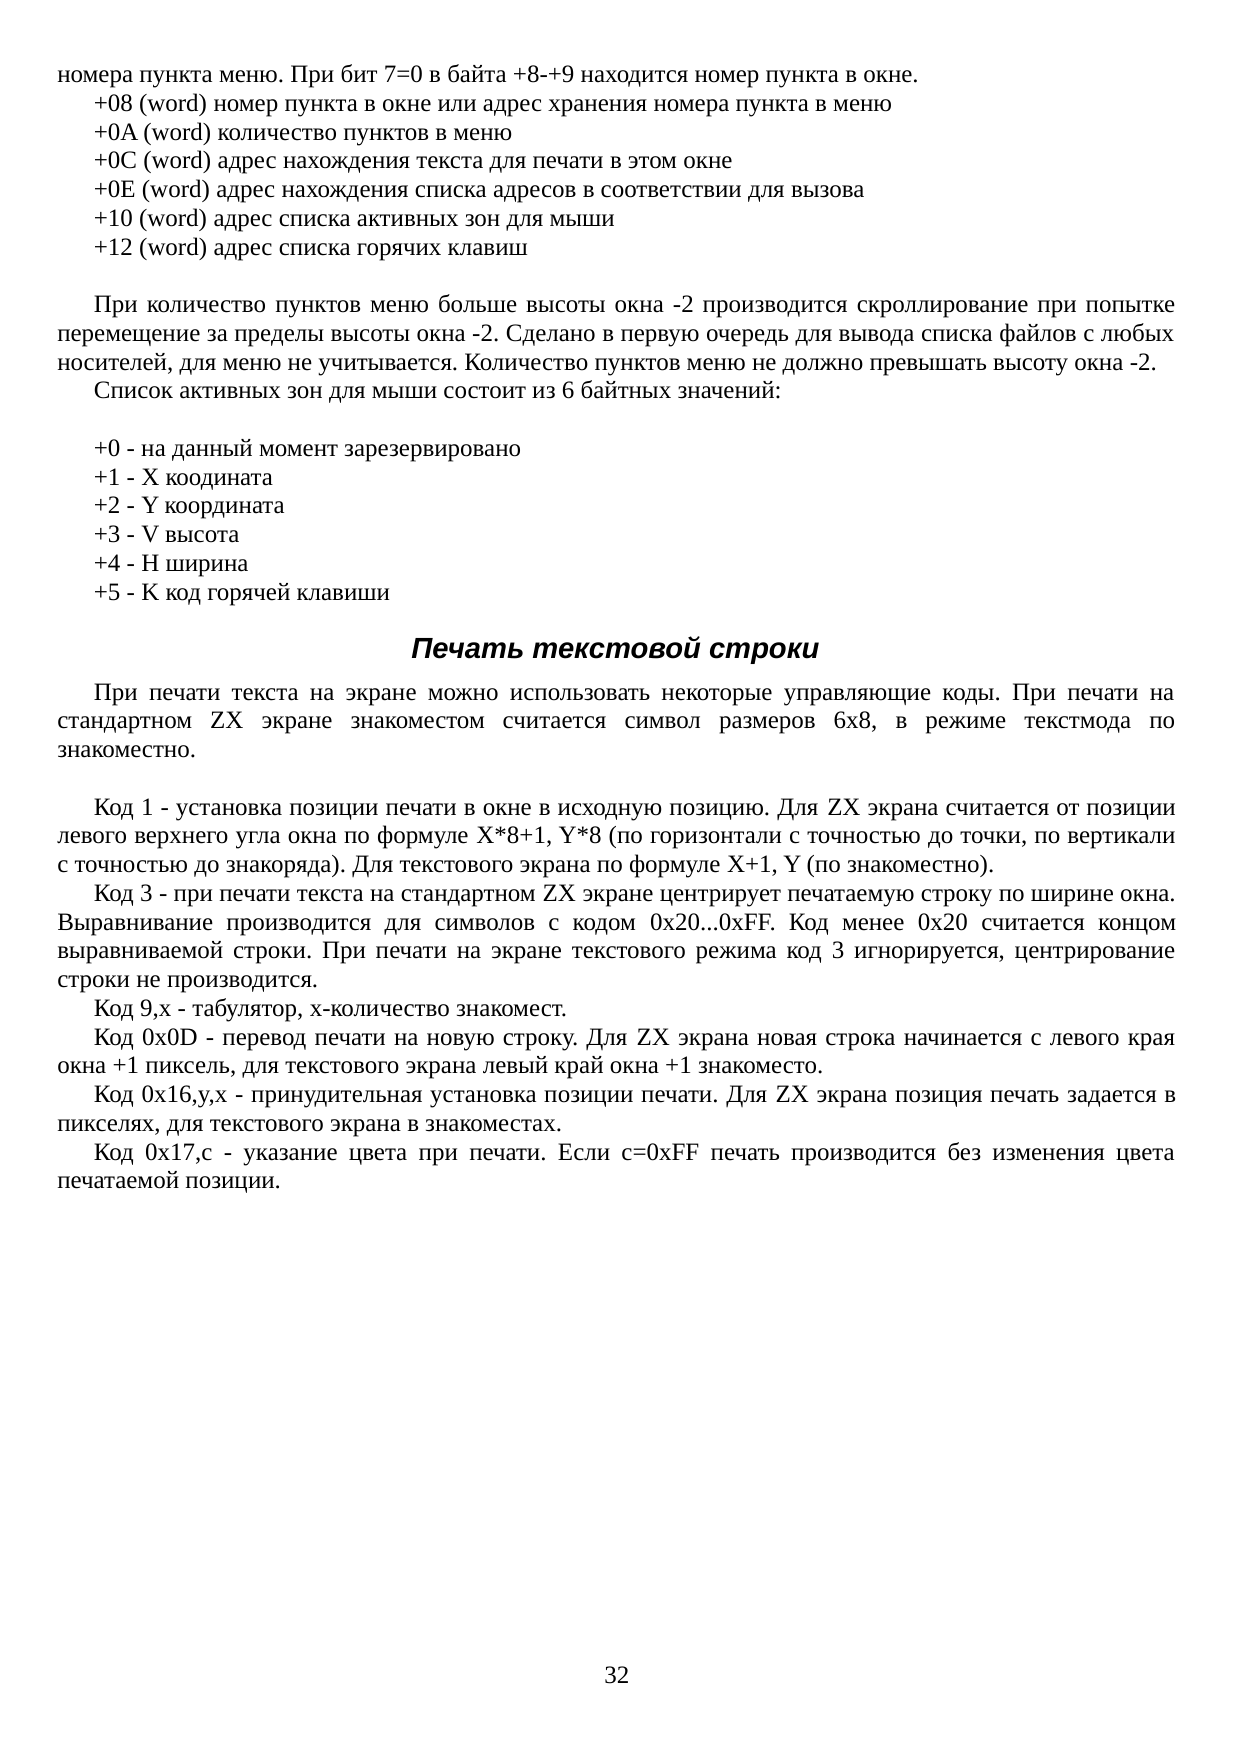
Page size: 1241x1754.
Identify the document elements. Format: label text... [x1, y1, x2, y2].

text +1 - X коодината [57, 462, 1176, 491]
text +0E (word) адрес нахождения списка адресов в соответствии для вызова [57, 174, 1176, 203]
text Код 0x0D - перевод печати на новую строку. Для ZX экрана новая строка начинается с левого края окна +1 пиксель, для текстового экрана левый край окна +1 знакоместо. [57, 1022, 1176, 1079]
text +10 (word) адрес списка активных зон для мыши [57, 203, 1176, 232]
text +0C (word) адрес нахождения текста для печати в этом окне [57, 146, 1176, 174]
text +0 - на данный момент зарезервировано [57, 433, 1176, 462]
text +12 (word) адрес списка горячих клавиш [57, 232, 1176, 261]
text +08 (word) номер пункта в окне или адрес хранения номера пункта в меню [57, 88, 1176, 117]
text +5 - K код горячей клавиши [57, 577, 1176, 606]
text Список активных зон для мыши состоит из 6 байтных значений: [57, 376, 1176, 404]
text При количество пунктов меню больше высоты окна -2 производится скроллирование при попытке перемещение за пределы высоты окна -2. Сделано в первую очередь для вывода списка файлов с любых носителей, для меню не учитывается. Количество пунктов меню не должно превышать высоту окна -2. [57, 289, 1176, 376]
text Код 3 - при печати текста на стандартном ZX экране центрирует печатаемую строку по ширине окна. Выравнивание производится для символов с кодом 0x20...0xFF. Код менее 0x20 считается концом выравниваемой строки. При печати на экране текстового режима код 3 игнорируется, центрирование строки не производится. [57, 878, 1176, 993]
text +2 - Y координата [57, 491, 1176, 519]
text +0A (word) количество пунктов в меню [57, 117, 1176, 146]
text +3 - V высота [57, 519, 1176, 548]
text +4 - H ширина [57, 548, 1176, 577]
text При печати текста на экране можно использовать некоторые управляющие коды. При печати на стандартном ZX экране знакоместом считается символ размеров 6х8, в режиме текстмода по знакоместно. [57, 677, 1176, 763]
text номера пункта меню. При бит 7=0 в байта +8-+9 находится номер пункта в окне. [57, 59, 1176, 88]
subtitle Печать текстовой строки [57, 631, 1176, 664]
text Код 0x16,y,x - принудительная установка позиции печати. Для ZX экрана позиция печать задается в пикселях, для текстового экрана в знакоместах. [57, 1079, 1176, 1137]
text Код 9,x - табулятор, x-количество знакомест. [57, 993, 1176, 1022]
text Код 0x17,c - указание цвета при печати. Если с=0xFF печать производится без изменения цвета печатаемой позиции. [57, 1137, 1176, 1194]
text Код 1 - установка позиции печати в окне в исходную позицию. Для ZX экрана считается от позиции левого верхнего угла окна по формуле X*8+1, Y*8 (по горизонтали с точностью до точки, по вертикали с точностью до знакоряда). Для текстового экрана по формуле X+1, Y (по знакоместно). [57, 792, 1176, 878]
